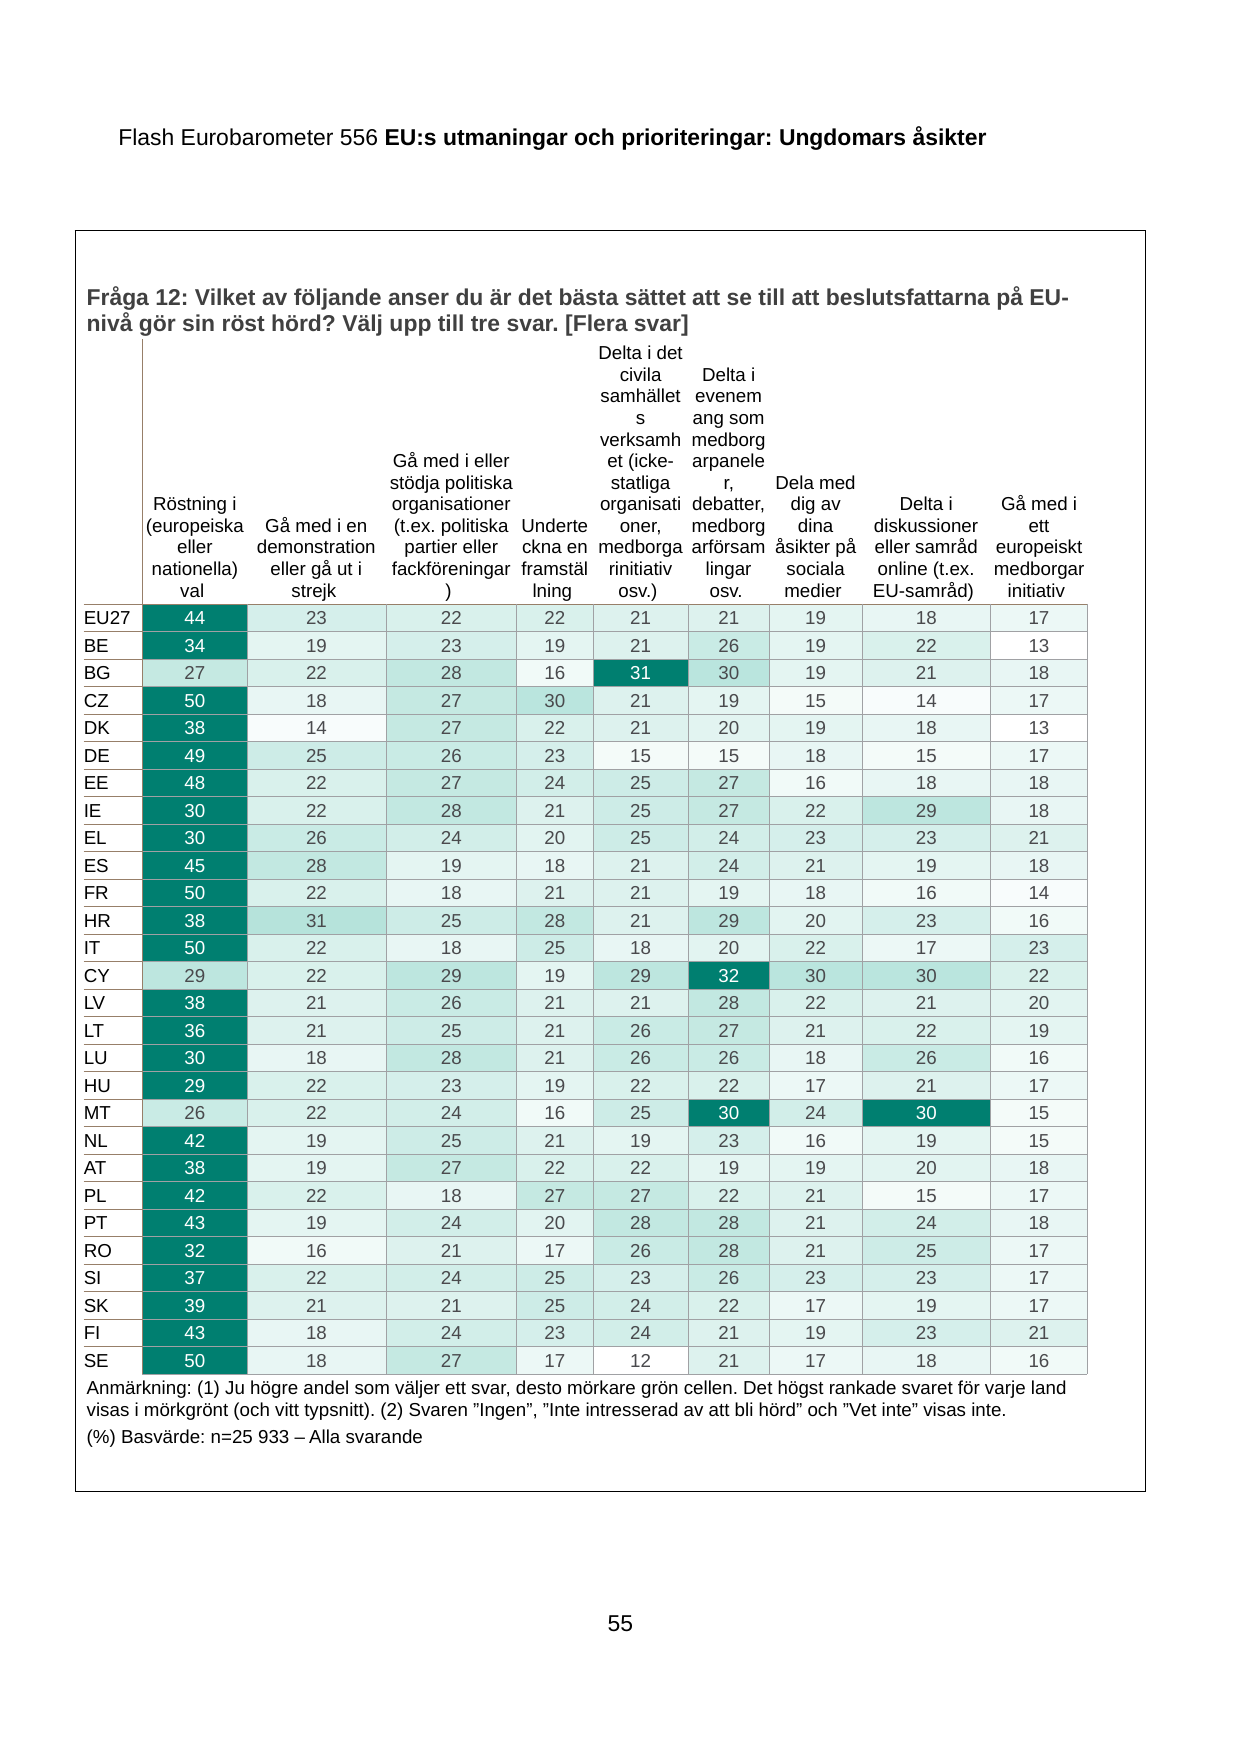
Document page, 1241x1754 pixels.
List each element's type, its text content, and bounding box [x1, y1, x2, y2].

table_cell ES [84, 852, 142, 879]
table_cell 22 [248, 1072, 386, 1099]
table_cell 26 [143, 1100, 247, 1126]
table_cell IT [84, 935, 142, 961]
table_cell 19 [689, 880, 769, 906]
table_cell 30 [689, 660, 769, 686]
table_cell 43 [143, 1210, 247, 1236]
table_cell 17 [991, 1265, 1087, 1291]
table_cell 19 [248, 632, 386, 659]
table_cell 27 [594, 1182, 688, 1209]
table_cell 19 [770, 660, 862, 686]
table_cell 19 [770, 605, 862, 631]
table_cell 18 [863, 1347, 990, 1374]
table_cell 31 [594, 660, 688, 686]
table_cell 27 [387, 770, 516, 796]
table_cell 17 [991, 1072, 1087, 1099]
table_cell Delta i det civila samhällets verksamhet (icke-statliga organisationer, medborgarinitiativ osv.) [593, 339, 688, 604]
table_cell 17 [991, 605, 1087, 631]
table_cell 21 [517, 1045, 593, 1071]
table_cell 43 [143, 1320, 247, 1346]
table_cell 22 [594, 1155, 688, 1181]
table_cell EU27 [84, 605, 142, 631]
table_cell 19 [387, 852, 516, 879]
table_cell 34 [143, 632, 247, 659]
table_cell 18 [991, 852, 1087, 879]
table_cell Dela med dig av dina åsikter på sociala medier [769, 339, 862, 604]
table_cell 25 [387, 1127, 516, 1154]
table_cell 16 [517, 1100, 593, 1126]
table_cell 19 [689, 687, 769, 714]
table_cell 18 [770, 742, 862, 769]
table_cell 26 [689, 632, 769, 659]
table_cell 39 [143, 1292, 247, 1319]
table_cell 28 [248, 852, 386, 879]
table_cell 16 [863, 880, 990, 906]
table_cell 18 [863, 770, 990, 796]
table_cell 22 [248, 1265, 386, 1291]
table_cell HU [84, 1072, 142, 1099]
table_cell 22 [387, 605, 516, 631]
table_cell 22 [248, 880, 386, 906]
table_cell 38 [143, 907, 247, 934]
table_cell 14 [248, 715, 386, 741]
table_cell 23 [594, 1265, 688, 1291]
table_cell SI [84, 1265, 142, 1291]
table_cell 44 [143, 605, 247, 631]
table_cell BE [84, 632, 142, 659]
table_cell 24 [387, 1265, 516, 1291]
table_cell Röstning i (europeiska eller nationella) val [143, 339, 247, 604]
table_cell 25 [594, 825, 688, 851]
table_cell 13 [991, 632, 1087, 659]
table_cell 29 [594, 962, 688, 989]
table_cell 26 [689, 1265, 769, 1291]
table_cell 28 [517, 907, 593, 934]
table_cell 15 [863, 1182, 990, 1209]
table_cell 23 [689, 1127, 769, 1154]
table_cell 27 [517, 1182, 593, 1209]
table_cell 20 [689, 935, 769, 961]
table_cell 24 [770, 1100, 862, 1126]
table_cell 19 [770, 632, 862, 659]
table_cell 25 [517, 1265, 593, 1291]
table_cell 26 [387, 742, 516, 769]
table_cell 19 [594, 1127, 688, 1154]
table_cell [84, 339, 142, 604]
table_cell 21 [770, 1182, 862, 1209]
table_cell 28 [387, 1045, 516, 1071]
table_cell (%) Basvärde: n=25 933 – Alla svarande [84, 1423, 1087, 1450]
table_cell 21 [991, 825, 1087, 851]
table_cell 21 [991, 1320, 1087, 1346]
table_cell 50 [143, 935, 247, 961]
table_cell 18 [863, 605, 990, 631]
table_cell PL [84, 1182, 142, 1209]
table_cell 18 [248, 687, 386, 714]
table_cell 22 [594, 1072, 688, 1099]
table_cell 38 [143, 1155, 247, 1181]
table_cell 25 [863, 1237, 990, 1264]
table_cell 26 [248, 825, 386, 851]
table_cell EE [84, 770, 142, 796]
table_cell 23 [991, 935, 1087, 961]
table_cell 18 [863, 715, 990, 741]
table_cell 21 [770, 1237, 862, 1264]
table_cell 22 [689, 1182, 769, 1209]
table_cell Anmärkning: (1) Ju högre andel som väljer ett svar, desto mörkare grön cellen. Det högst rankade svaret för varje land visas i mörkgrönt (och vitt typsnitt). (2) Svaren ”Ingen”, ”Inte intresserad av att bli hörd” och ”Vet inte” visas inte. [84, 1374, 1087, 1423]
table_cell 16 [248, 1237, 386, 1264]
table_cell 16 [517, 660, 593, 686]
table_cell 24 [387, 1320, 516, 1346]
table_cell 14 [991, 880, 1087, 906]
table_cell LT [84, 1017, 142, 1044]
table_cell 23 [863, 825, 990, 851]
table_cell 18 [594, 935, 688, 961]
table_cell 25 [594, 1100, 688, 1126]
table_cell PT [84, 1210, 142, 1236]
table_cell 29 [689, 907, 769, 934]
table_cell 26 [594, 1017, 688, 1044]
table_cell 19 [863, 1292, 990, 1319]
table_cell 22 [248, 660, 386, 686]
table_cell 18 [991, 797, 1087, 824]
table_cell Delta i diskussioner eller samråd online (t.ex. EU-samråd) [862, 339, 990, 604]
table_cell 27 [143, 660, 247, 686]
table_cell 21 [517, 797, 593, 824]
table_cell 19 [248, 1210, 386, 1236]
table_cell 20 [689, 715, 769, 741]
table_cell 22 [517, 1155, 593, 1181]
table_cell 18 [770, 880, 862, 906]
table_cell 25 [594, 797, 688, 824]
table_cell 19 [517, 962, 593, 989]
table_cell 17 [991, 1237, 1087, 1264]
table_cell 27 [689, 1017, 769, 1044]
table_cell 26 [594, 1237, 688, 1264]
table_cell 19 [770, 1320, 862, 1346]
table_cell 21 [594, 687, 688, 714]
table_cell 28 [689, 990, 769, 1016]
table_cell 22 [248, 935, 386, 961]
table_cell 30 [143, 797, 247, 824]
table_cell 29 [143, 1072, 247, 1099]
table_cell 30 [143, 825, 247, 851]
table_cell 30 [689, 1100, 769, 1126]
table_cell 32 [143, 1237, 247, 1264]
table_cell 32 [689, 962, 769, 989]
table_cell 19 [689, 1155, 769, 1181]
table_cell 29 [387, 962, 516, 989]
table_cell 17 [770, 1292, 862, 1319]
table_cell SK [84, 1292, 142, 1319]
table_cell 16 [991, 1347, 1087, 1374]
table_cell 23 [387, 1072, 516, 1099]
table_cell LV [84, 990, 142, 1016]
table_cell 27 [387, 687, 516, 714]
table_cell CY [84, 962, 142, 989]
table_cell 21 [248, 1292, 386, 1319]
table_cell 22 [863, 1017, 990, 1044]
table_cell DK [84, 715, 142, 741]
table_cell 19 [248, 1127, 386, 1154]
table_cell IE [84, 797, 142, 824]
table_cell 21 [594, 852, 688, 879]
table_cell 18 [387, 935, 516, 961]
table_cell 15 [863, 742, 990, 769]
table_cell 26 [594, 1045, 688, 1071]
table_cell 26 [863, 1045, 990, 1071]
table_cell 19 [863, 1127, 990, 1154]
table_cell 19 [991, 1017, 1087, 1044]
table_cell 22 [770, 990, 862, 1016]
table_cell 27 [387, 1347, 516, 1374]
table_cell 21 [517, 1017, 593, 1044]
table_cell 17 [991, 742, 1087, 769]
table_cell 19 [517, 1072, 593, 1099]
table_cell 17 [991, 1182, 1087, 1209]
table_cell 23 [517, 1320, 593, 1346]
table_cell 18 [991, 1155, 1087, 1181]
table_cell 18 [387, 1182, 516, 1209]
table_cell 21 [770, 1017, 862, 1044]
table_cell 21 [248, 1017, 386, 1044]
table_cell 21 [594, 907, 688, 934]
table_cell 18 [387, 880, 516, 906]
table_cell 24 [689, 825, 769, 851]
table_cell 20 [770, 907, 862, 934]
table_cell 21 [594, 715, 688, 741]
table_cell 21 [689, 1347, 769, 1374]
table_cell 37 [143, 1265, 247, 1291]
table_cell 28 [387, 797, 516, 824]
table_cell 15 [991, 1127, 1087, 1154]
table_cell 22 [517, 605, 593, 631]
table_cell 24 [517, 770, 593, 796]
table_cell 29 [863, 797, 990, 824]
table_cell 50 [143, 687, 247, 714]
table_cell 23 [517, 742, 593, 769]
table_cell 21 [689, 605, 769, 631]
table_cell 50 [143, 880, 247, 906]
table_cell 25 [517, 935, 593, 961]
table_cell 28 [594, 1210, 688, 1236]
table_cell RO [84, 1237, 142, 1264]
table_cell 16 [991, 1045, 1087, 1071]
table_cell 17 [770, 1072, 862, 1099]
table_cell 17 [517, 1237, 593, 1264]
table_cell 17 [517, 1347, 593, 1374]
table_cell 31 [248, 907, 386, 934]
table_cell 21 [863, 660, 990, 686]
table_cell 28 [689, 1210, 769, 1236]
table_cell 30 [143, 1045, 247, 1071]
table_cell 19 [770, 1155, 862, 1181]
table_cell 21 [387, 1292, 516, 1319]
table_cell 20 [863, 1155, 990, 1181]
table_cell EL [84, 825, 142, 851]
table_cell 21 [770, 1210, 862, 1236]
table_cell 15 [770, 687, 862, 714]
table_cell 24 [594, 1292, 688, 1319]
table_cell 21 [248, 990, 386, 1016]
table_cell 27 [689, 770, 769, 796]
table_cell 18 [770, 1045, 862, 1071]
table_cell 38 [143, 715, 247, 741]
table_cell 15 [991, 1100, 1087, 1126]
table_cell 19 [863, 852, 990, 879]
table_cell 15 [689, 742, 769, 769]
table_cell 21 [689, 1320, 769, 1346]
table_cell 22 [770, 797, 862, 824]
table_cell Gå med i ett europeiskt medborgarinitiativ [990, 339, 1087, 604]
table_cell 25 [517, 1292, 593, 1319]
table_cell 30 [770, 962, 862, 989]
table_cell 26 [689, 1045, 769, 1071]
table_cell 17 [863, 935, 990, 961]
table_cell 21 [594, 880, 688, 906]
table_cell HR [84, 907, 142, 934]
table_cell MT [84, 1100, 142, 1126]
table_cell 23 [387, 632, 516, 659]
table_cell FI [84, 1320, 142, 1346]
table_cell 22 [248, 770, 386, 796]
table_cell 21 [517, 880, 593, 906]
table_cell 23 [770, 1265, 862, 1291]
table_cell Delta i evenemang som medborgarpaneler, debatter, medborgarförsamlingar osv. [688, 339, 769, 604]
table_cell 24 [594, 1320, 688, 1346]
table_cell 22 [517, 715, 593, 741]
table_cell 27 [387, 715, 516, 741]
table_cell 22 [248, 1100, 386, 1126]
table_cell NL [84, 1127, 142, 1154]
table_cell 19 [770, 715, 862, 741]
table_cell 45 [143, 852, 247, 879]
table_cell 25 [248, 742, 386, 769]
table_cell 22 [248, 962, 386, 989]
table_cell 28 [689, 1237, 769, 1264]
table_cell CZ [84, 687, 142, 714]
table_cell 21 [863, 990, 990, 1016]
table_cell 24 [387, 1100, 516, 1126]
table_cell 16 [991, 907, 1087, 934]
table_cell 22 [991, 962, 1087, 989]
table_cell 22 [689, 1292, 769, 1319]
table_cell 38 [143, 990, 247, 1016]
table_cell 18 [991, 660, 1087, 686]
table_cell 15 [594, 742, 688, 769]
table_cell 18 [991, 770, 1087, 796]
table_cell 21 [594, 990, 688, 1016]
table_cell 30 [517, 687, 593, 714]
table_cell 23 [248, 605, 386, 631]
table_cell 17 [770, 1347, 862, 1374]
table_cell 14 [863, 687, 990, 714]
table_cell 26 [387, 990, 516, 1016]
table_cell 27 [689, 797, 769, 824]
table_cell 25 [387, 907, 516, 934]
table_cell Gå med i eller stödja politiska organisationer (t.ex. politiska partier eller fackföreningar) [386, 339, 516, 604]
table_cell 22 [863, 632, 990, 659]
table_cell 19 [248, 1155, 386, 1181]
table_cell 28 [387, 660, 516, 686]
table_cell 18 [248, 1347, 386, 1374]
table_cell 22 [248, 797, 386, 824]
table_cell 19 [517, 632, 593, 659]
table_cell BG [84, 660, 142, 686]
table_cell 24 [387, 825, 516, 851]
table_cell 29 [143, 962, 247, 989]
table_cell 16 [770, 1127, 862, 1154]
table_cell 48 [143, 770, 247, 796]
table_cell 23 [863, 1265, 990, 1291]
table_cell 21 [594, 605, 688, 631]
table_cell SE [84, 1347, 142, 1374]
table_cell 49 [143, 742, 247, 769]
table_cell 18 [991, 1210, 1087, 1236]
table_cell 18 [248, 1320, 386, 1346]
table_cell 20 [517, 825, 593, 851]
table_cell 21 [770, 852, 862, 879]
table_cell 23 [863, 1320, 990, 1346]
table_cell 21 [517, 1127, 593, 1154]
table_cell 17 [991, 1292, 1087, 1319]
table_cell 13 [991, 715, 1087, 741]
table_cell 18 [248, 1045, 386, 1071]
table_cell 24 [689, 852, 769, 879]
table_cell 50 [143, 1347, 247, 1374]
table_cell 21 [517, 990, 593, 1016]
table_cell 23 [863, 907, 990, 934]
table_cell DE [84, 742, 142, 769]
table_cell 17 [991, 687, 1087, 714]
table_cell 27 [387, 1155, 516, 1181]
table_cell 36 [143, 1017, 247, 1044]
table_cell 18 [517, 852, 593, 879]
table_header Fråga 12: Vilket av följande anser du är det bästa sättet att se till att beslutsfattarna på EU-nivå gör sin röst hörd? Välj upp till tre svar. [Flera svar] [84, 277, 1087, 339]
table_cell FR [84, 880, 142, 906]
table_cell 25 [594, 770, 688, 796]
table_cell 24 [387, 1210, 516, 1236]
table_cell 20 [517, 1210, 593, 1236]
table_cell Gå med i en demonstration eller gå ut i strejk [247, 339, 386, 604]
table_cell 21 [594, 632, 688, 659]
table_cell AT [84, 1155, 142, 1181]
table_cell 21 [387, 1237, 516, 1264]
table_cell 42 [143, 1127, 247, 1154]
table_cell 16 [770, 770, 862, 796]
table_cell 22 [248, 1182, 386, 1209]
table_cell Underteckna en framställning [516, 339, 593, 604]
table_cell 20 [991, 990, 1087, 1016]
table_cell 42 [143, 1182, 247, 1209]
table_cell 22 [689, 1072, 769, 1099]
table_cell LU [84, 1045, 142, 1071]
table_cell 21 [863, 1072, 990, 1099]
table_cell 30 [863, 1100, 990, 1126]
table_cell 25 [387, 1017, 516, 1044]
table_cell 24 [863, 1210, 990, 1236]
table_cell 30 [863, 962, 990, 989]
table_cell 23 [770, 825, 862, 851]
table_cell 22 [770, 935, 862, 961]
table_cell 12 [594, 1347, 688, 1374]
